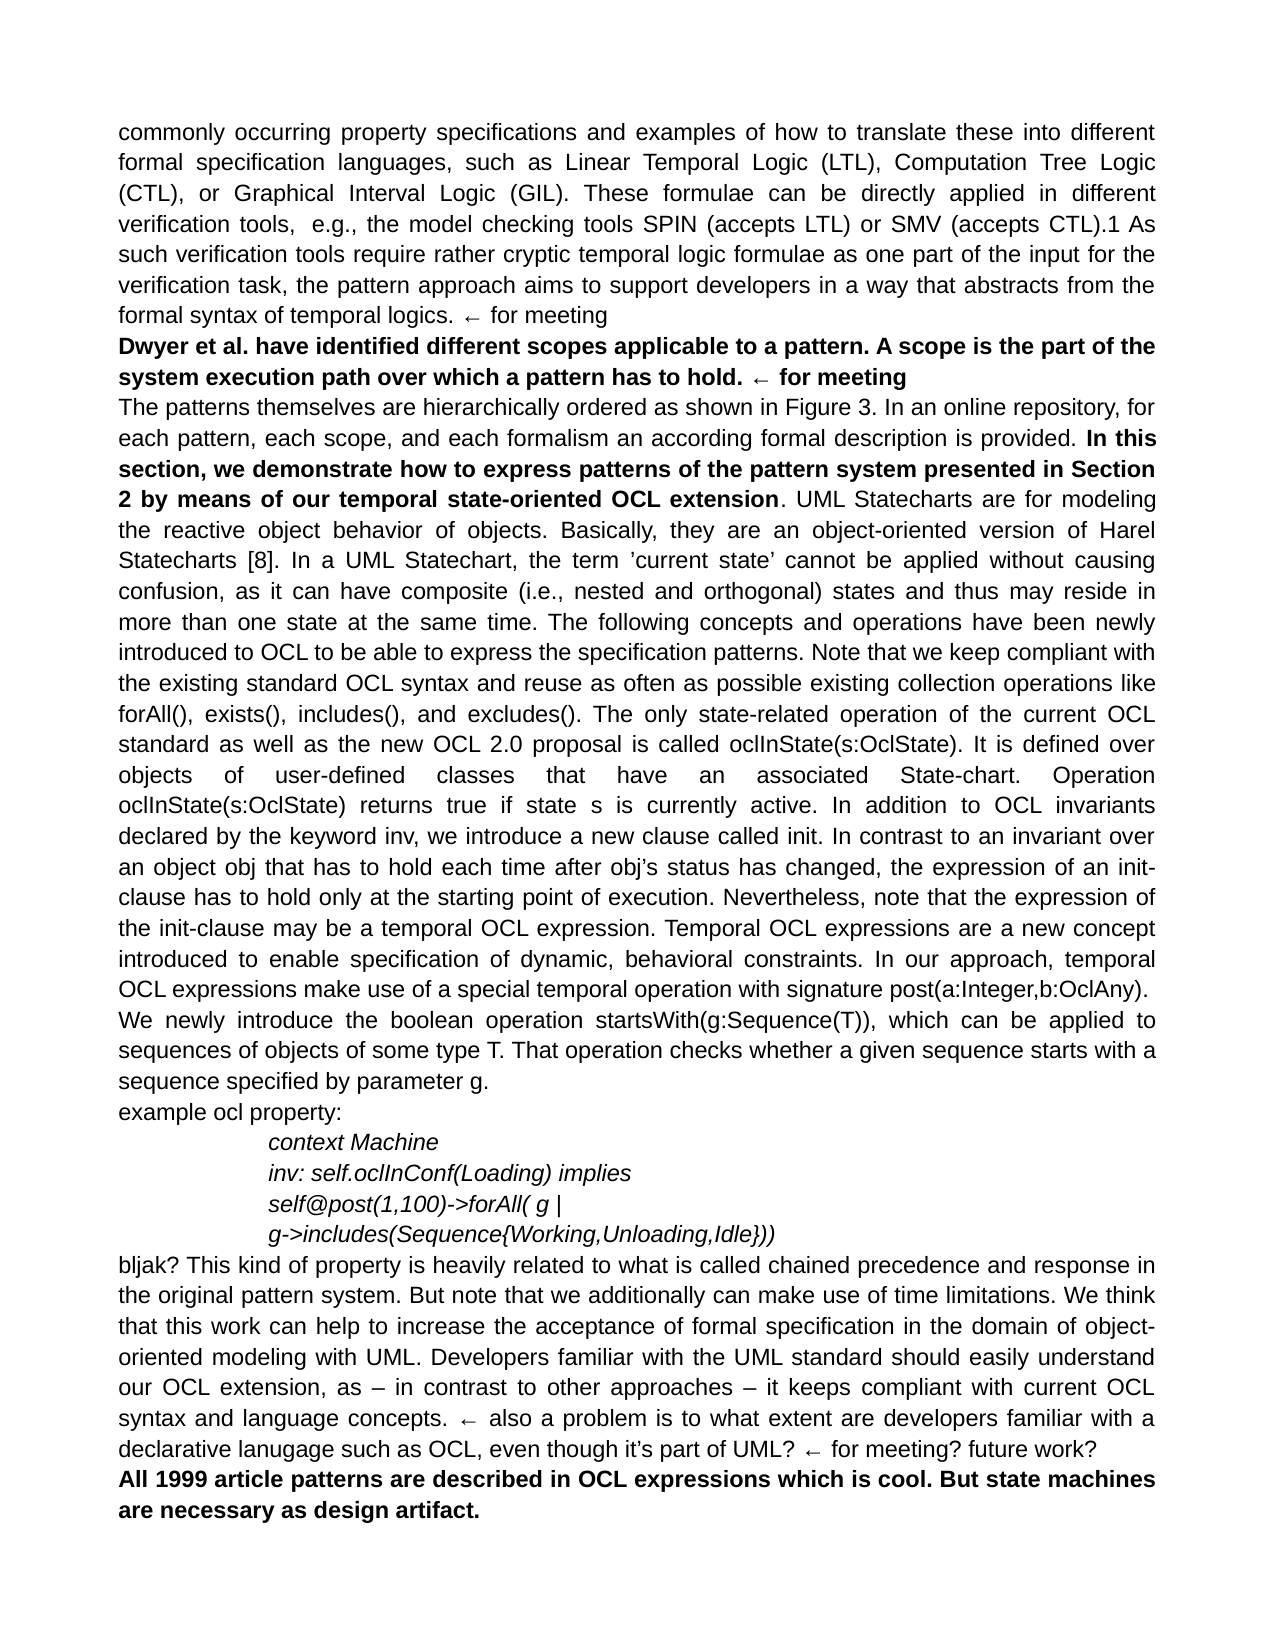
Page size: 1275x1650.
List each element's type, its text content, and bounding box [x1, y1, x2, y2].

text example ocl property: [118, 1098, 1157, 1125]
text commonly occurring property specifications and examples of how to translate these into different formal specification languages, such as Linear Temporal Logic (LTL), Computation Tree Logic (CTL), or Graphical Interval Logic (GIL). These formulae can be directly applied in different verification tools, e.g., the model checking tools SPIN (accepts LTL) or SMV (accepts CTL).1 As such verification tools require rather cryptic temporal logic formulae as one part of the input for the verification task, the pattern approach aims to support developers in a way that abstracts from the formal syntax of temporal logics. ← for meeting [118, 118, 1157, 329]
text All 1999 article patterns are described in OCL expressions which is cool. But state machines are necessary as design artifact. [118, 1466, 1157, 1523]
text We newly introduce the boolean operation startsWith(g:Sequence(T)), which can be applied to sequences of objects of some type T. That operation checks whether a given sequence starts with a sequence specified by parameter g. [118, 1006, 1157, 1094]
text bljak? This kind of property is heavily related to what is called chained precedence and response in the original pattern system. But note that we additionally can make use of time limitations. We think that this work can help to increase the acceptance of formal specification in the domain of object-oriented modeling with UML. Developers familiar with the UML standard should easily understand our OCL extension, as – in contrast to other approaches – it keeps compliant with current OCL syntax and language concepts. ← also a problem is to what extent are developers familiar with a declarative lanugage such as OCL, even though it’s part of UML? ← for meeting? future work? [118, 1251, 1157, 1462]
text The patterns themselves are hierarchically ordered as shown in Figure 3. In an online repository, for each pattern, each scope, and each formalism an according formal description is provided. In this section, we demonstrate how to express patterns of the pattern system presented in Section 2 by means of our temporal state-oriented OCL extension. UML Statecharts are for modeling the reactive object behavior of objects. Basically, they are an object-oriented version of Harel Statecharts [8]. In a UML Statechart, the term ’current state’ cannot be applied without causing confusion, as it can have composite (i.e., nested and orthogonal) states and thus may reside in more than one state at the same time. The following concepts and operations have been newly introduced to OCL to be able to express the specification patterns. Note that we keep compliant with the existing standard OCL syntax and reuse as often as possible existing collection operations like forAll(), exists(), includes(), and excludes(). The only state-related operation of the current OCL standard as well as the new OCL 2.0 proposal is called oclInState(s:OclState). It is defined over objects of user-defined classes that have an associated State-chart. Operation oclInState(s:OclState) returns true if state s is currently active. In addition to OCL invariants declared by the keyword inv, we introduce a new clause called init. In contrast to an invariant over an object obj that has to hold each time after obj’s status has changed, the expression of an init-clause has to hold only at the starting point of execution. Nevertheless, note that the expression of the init-clause may be a temporal OCL expression. Temporal OCL expressions are a new concept introduced to enable specification of dynamic, behavioral constraints. In our approach, temporal OCL expressions make use of a special temporal operation with signature post(a:Integer,b:OclAny). [118, 394, 1157, 1002]
text context Machine [268, 1129, 1157, 1156]
text g->includes(Sequence{Working,Unloading,Idle})) [268, 1221, 1157, 1247]
text self@post(1,100)->forAll( g | [268, 1190, 1157, 1217]
text inv: self.oclInConf(Loading) implies [268, 1159, 1157, 1186]
text Dwyer et al. have identified different scopes applicable to a pattern. A scope is the part of the system execution path over which a pattern has to hold. ← for meeting [118, 332, 1157, 390]
